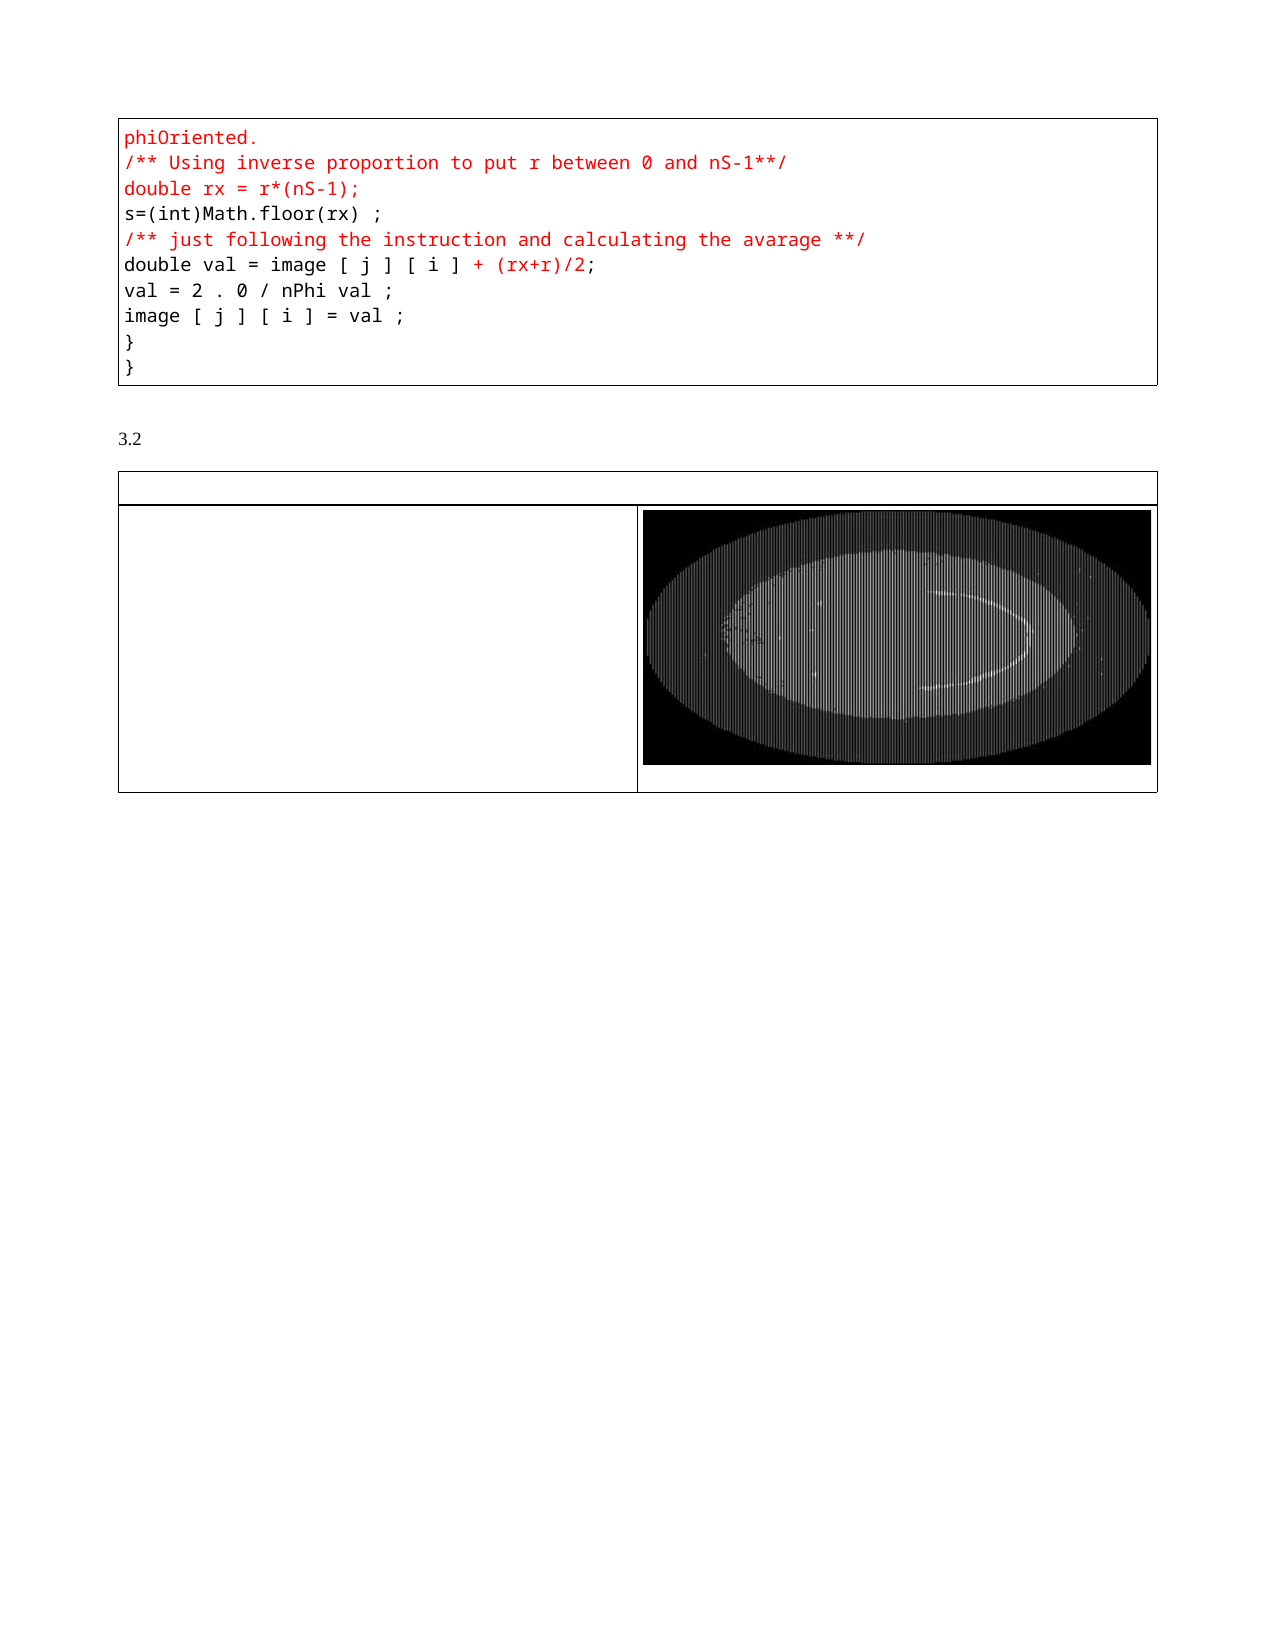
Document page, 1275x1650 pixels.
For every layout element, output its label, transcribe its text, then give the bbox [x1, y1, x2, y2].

table_header phiOriented. /** Using inverse proportion to put r between 0 and nS-1**/ double rx = r*(nS-1); s=(int)Math.floor(rx) ; /** just following the instruction and calculating the avarage **/ double val = image [ j ] [ i ] + (rx+r)/2; val = 2 . 0 / nPhi val ; image [ j ] [ i ] = val ; } } [119, 119, 1157, 385]
table_header [119, 506, 637, 792]
table_header [119, 472, 1157, 504]
text 3.2 [118, 428, 1157, 450]
table_header [638, 506, 1157, 792]
picture [643, 510, 1152, 765]
